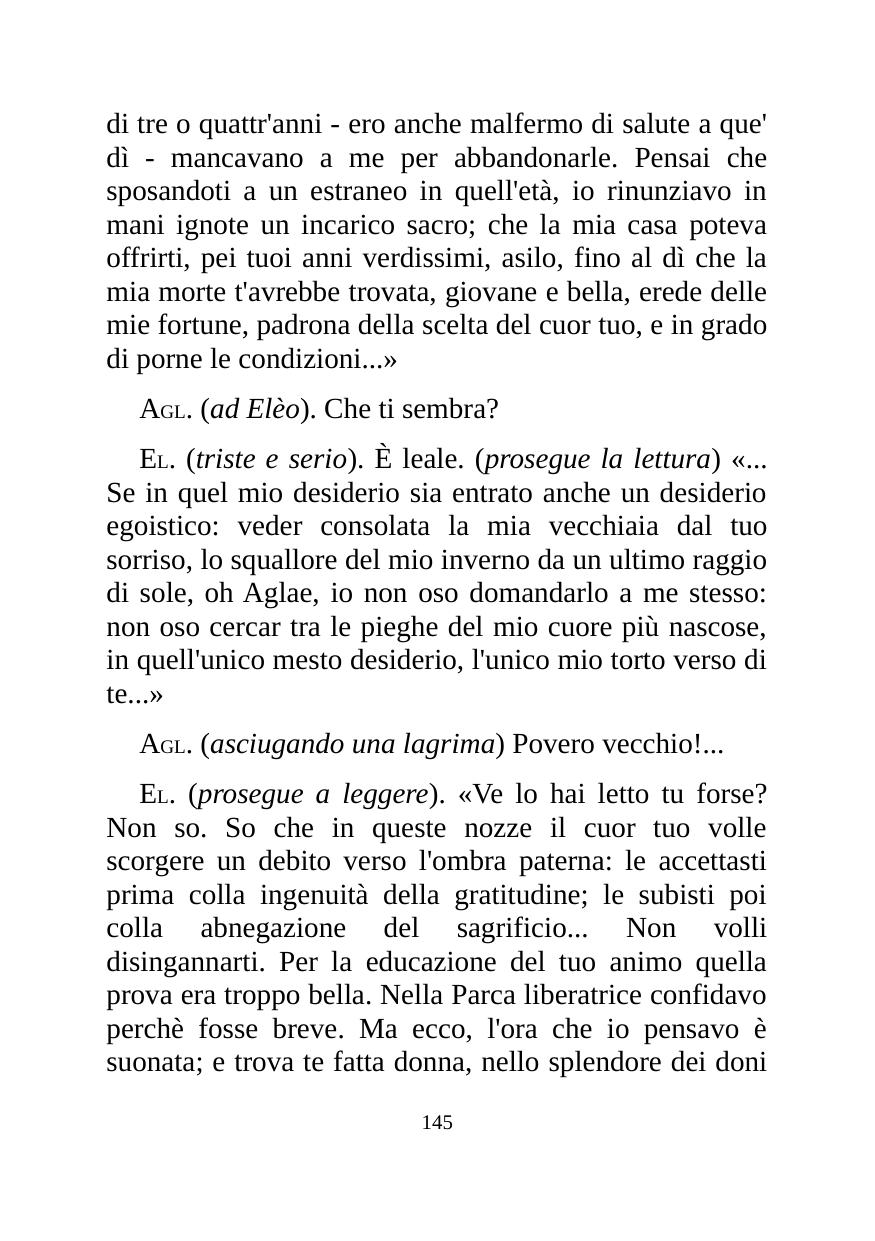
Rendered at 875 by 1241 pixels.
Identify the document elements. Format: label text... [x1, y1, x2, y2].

text El. (triste e serio). È leale. (prosegue la lettura) «... Se in quel mio desiderio sia entrato anche un desiderio egoistico: veder consolata la mia vecchiaia dal tuo sorriso, lo squallore del mio inverno da un ultimo raggio di sole, oh Aglae, io non oso domandarlo a me stesso: non oso cercar tra le pieghe del mio cuore più nascose, in quell'unico mesto desiderio, l'unico mio torto verso di te...» [106, 441, 768, 709]
text Agl. (ad Elèo). Che ti sembra? [106, 391, 768, 425]
text Agl. (asciugando una lagrima) Povero vecchio!... [106, 726, 768, 760]
text El. (prosegue a leggere). «Ve lo hai letto tu forse? Non so. So che in queste nozze il cuor tuo volle scorgere un debito verso l'ombra paterna: le accettasti prima colla ingenuità della gratitudine; le subisti poi colla abnegazione del sagrificio... Non volli disingannarti. Per la educazione del tuo animo quella prova era troppo bella. Nella Parca liberatrice confidavo perchè fosse breve. Ma ecco, l'ora che io pensavo è suonata; e trova te fatta donna, nello splendore dei doni [106, 776, 768, 1078]
text di tre o quattr'anni - ero anche malfermo di salute a que' dì - mancavano a me per abbandonarle. Pensai che sposandoti a un estraneo in quell'età, io rinunziavo in mani ignote un incarico sacro; che la mia casa poteva offrirti, pei tuoi anni verdissimi, asilo, fino al dì che la mia morte t'avrebbe trovata, giovane e bella, erede delle mie fortune, padrona della scelta del cuor tuo, e in grado di porne le condizioni...» [106, 106, 768, 374]
